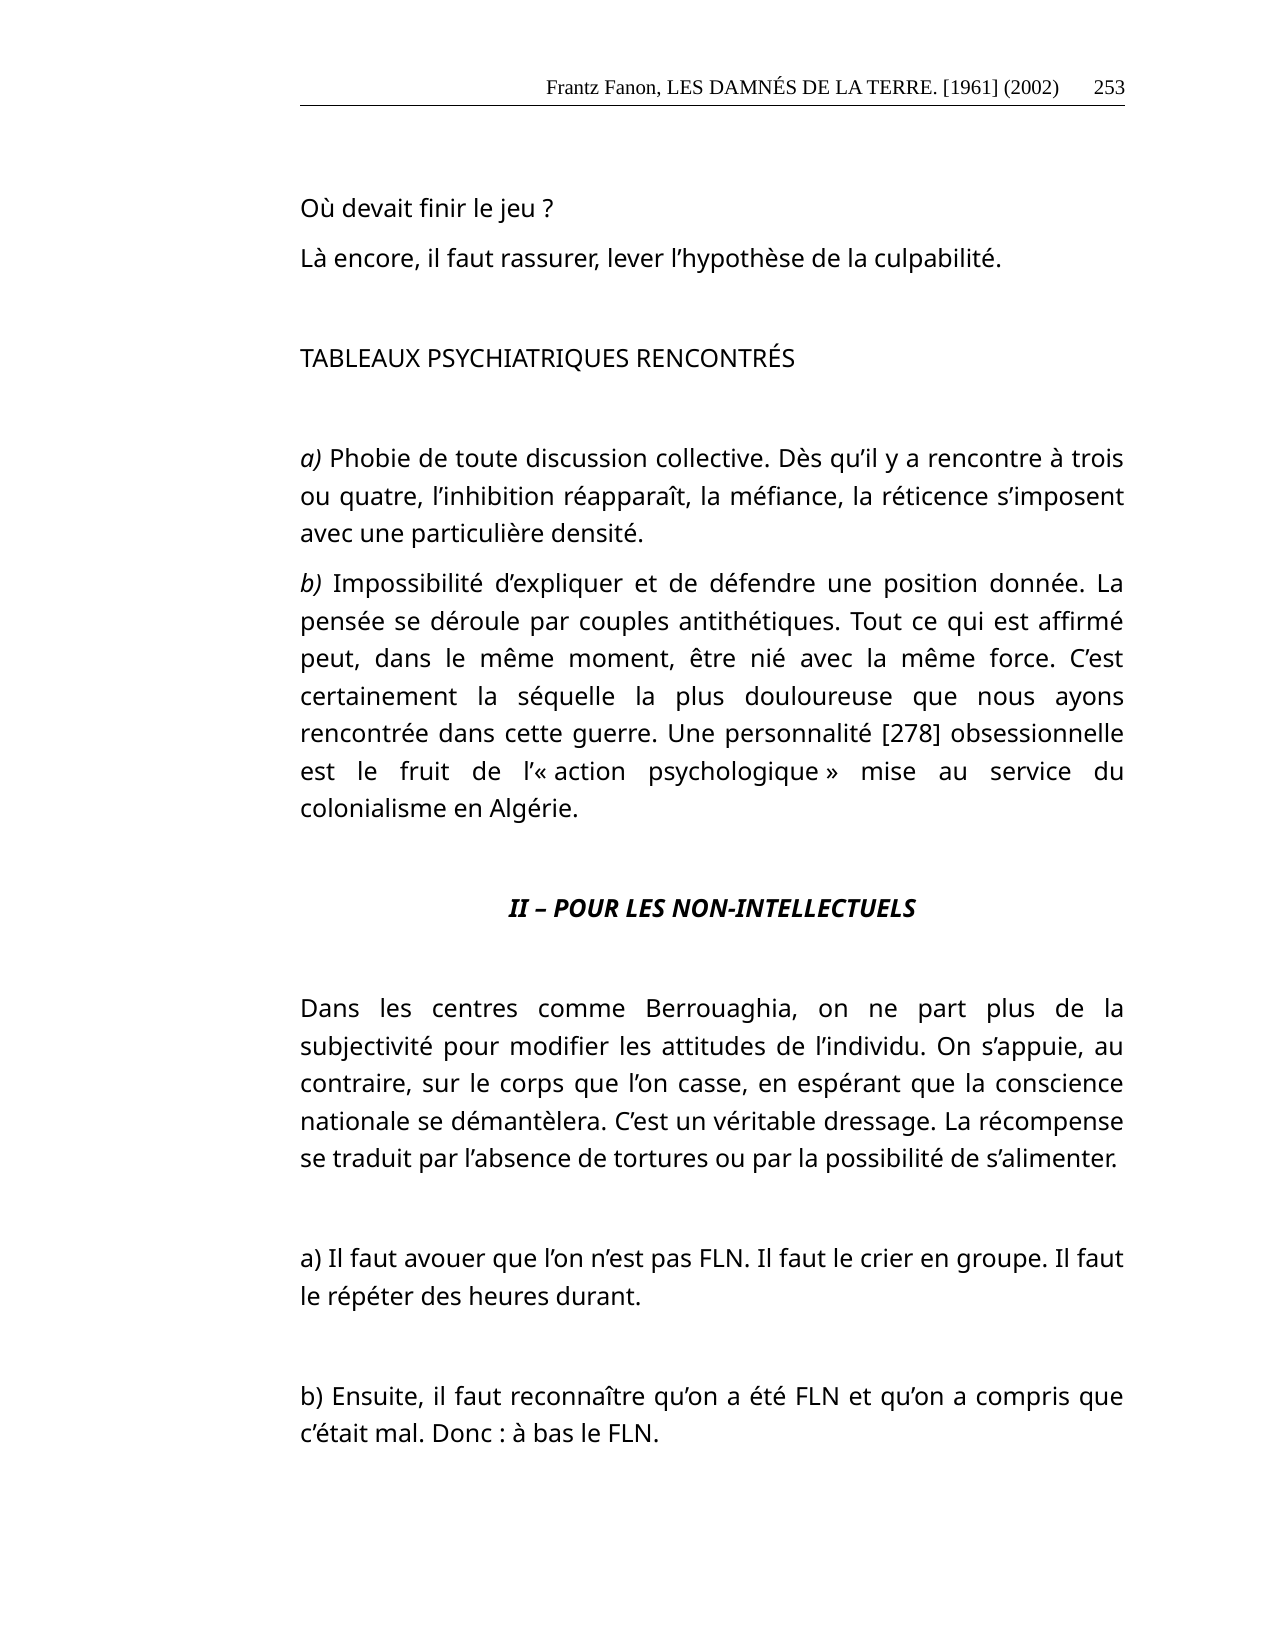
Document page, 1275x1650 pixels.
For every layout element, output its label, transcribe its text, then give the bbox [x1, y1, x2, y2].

text a) Il faut avouer que l’on n’est pas FLN. Il faut le crier en groupe. Il faut le répéter des heures durant. [300, 1237, 1125, 1312]
text b) Ensuite, il faut reconnaître qu’on a été FLN et qu’on a compris que c’était mal. Donc : à bas le FLN. [300, 1375, 1125, 1450]
text II – POUR LES NON-INTELLECTUELS [300, 887, 1125, 925]
text b) Impossibilité d’expliquer et de défendre une position donnée. La pensée se déroule par couples antithétiques. Tout ce qui est affirmé peut, dans le même moment, être nié avec la même force. C’est certainement la séquelle la plus douloureuse que nous ayons rencontrée dans cette guerre. Une personnalité [278] obsessionnelle est le fruit de l’« action psychologique » mise au service du colonialisme en Algérie. [300, 562, 1125, 825]
text Où devait finir le jeu ? [300, 187, 1125, 225]
text Dans les centres comme Berrouaghia, on ne part plus de la subjectivité pour modifier les attitudes de l’individu. On s’appuie, au contraire, sur le corps que l’on casse, en espérant que la conscience nationale se démantèlera. C’est un véritable dressage. La récompense se traduit par l’absence de tortures ou par la possibilité de s’alimenter. [300, 987, 1125, 1175]
text Là encore, il faut rassurer, lever l’hypothèse de la culpabilité. [300, 237, 1125, 275]
text a) Phobie de toute discussion collective. Dès qu’il y a rencontre à trois ou quatre, l’inhibition réapparaît, la méfiance, la réticence s’imposent avec une particulière densité. [300, 437, 1125, 550]
text TABLEAUX PSYCHIATRIQUES RENCONTRÉS [300, 337, 1125, 375]
